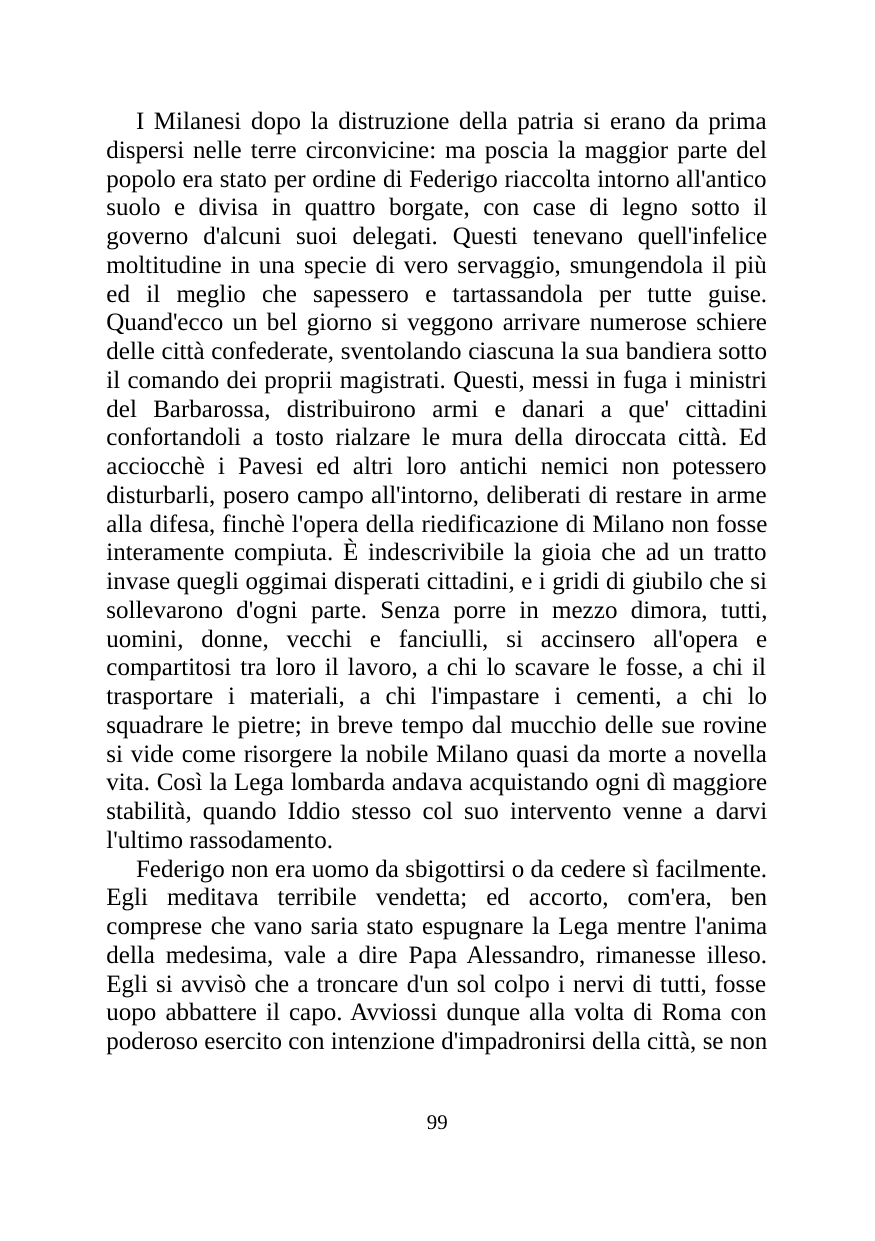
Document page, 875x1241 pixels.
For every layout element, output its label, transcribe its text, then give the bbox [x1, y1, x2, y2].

text Federigo non era uomo da sbigottirsi o da cedere sì facilmente. Egli meditava terribile vendetta; ed accorto, com'era, ben comprese che vano saria stato espugnare la Lega mentre l'anima della medesima, vale a dire Papa Alessandro, rimanesse illeso. Egli si avvisò che a troncare d'un sol colpo i nervi di tutti, fosse uopo abbattere il capo. Avviossi dunque alla volta di Roma con poderoso esercito con intenzione d'impadronirsi della città, se non [106, 854, 768, 1055]
text I Milanesi dopo la distruzione della patria si erano da prima dispersi nelle terre circonvicine: ma poscia la maggior parte del popolo era stato per ordine di Federigo riaccolta intorno all'antico suolo e divisa in quattro borgate, con case di legno sotto il governo d'alcuni suoi delegati. Questi tenevano quell'infelice moltitudine in una specie di vero servaggio, smungendola il più ed il meglio che sapessero e tartassandola per tutte guise. Quand'ecco un bel giorno si veggono arrivare numerose schiere delle città confederate, sventolando ciascuna la sua bandiera sotto il comando dei proprii magistrati. Questi, messi in fuga i ministri del Barbarossa, distribuirono armi e danari a que' cittadini confortandoli a tosto rialzare le mura della diroccata città. Ed acciocchè i Pavesi ed altri loro antichi nemici non potessero disturbarli, posero campo all'intorno, deliberati di restare in arme alla difesa, finchè l'opera della riedificazione di Milano non fosse interamente compiuta. È indescrivibile la gioia che ad un tratto invase quegli oggimai disperati cittadini, e i gridi di giubilo che si sollevarono d'ogni parte. Senza porre in mezzo dimora, tutti, uomini, donne, vecchi e fanciulli, si accinsero all'opera e compartitosi tra loro il lavoro, a chi lo scavare le fosse, a chi il trasportare i materiali, a chi l'impastare i cementi, a chi lo squadrare le pietre; in breve tempo dal mucchio delle sue rovine si vide come risorgere la nobile Milano quasi da morte a novella vita. Così la Lega lombarda andava acquistando ogni dì maggiore stabilità, quando Iddio stesso col suo intervento venne a darvi l'ultimo rassodamento. [106, 106, 768, 854]
